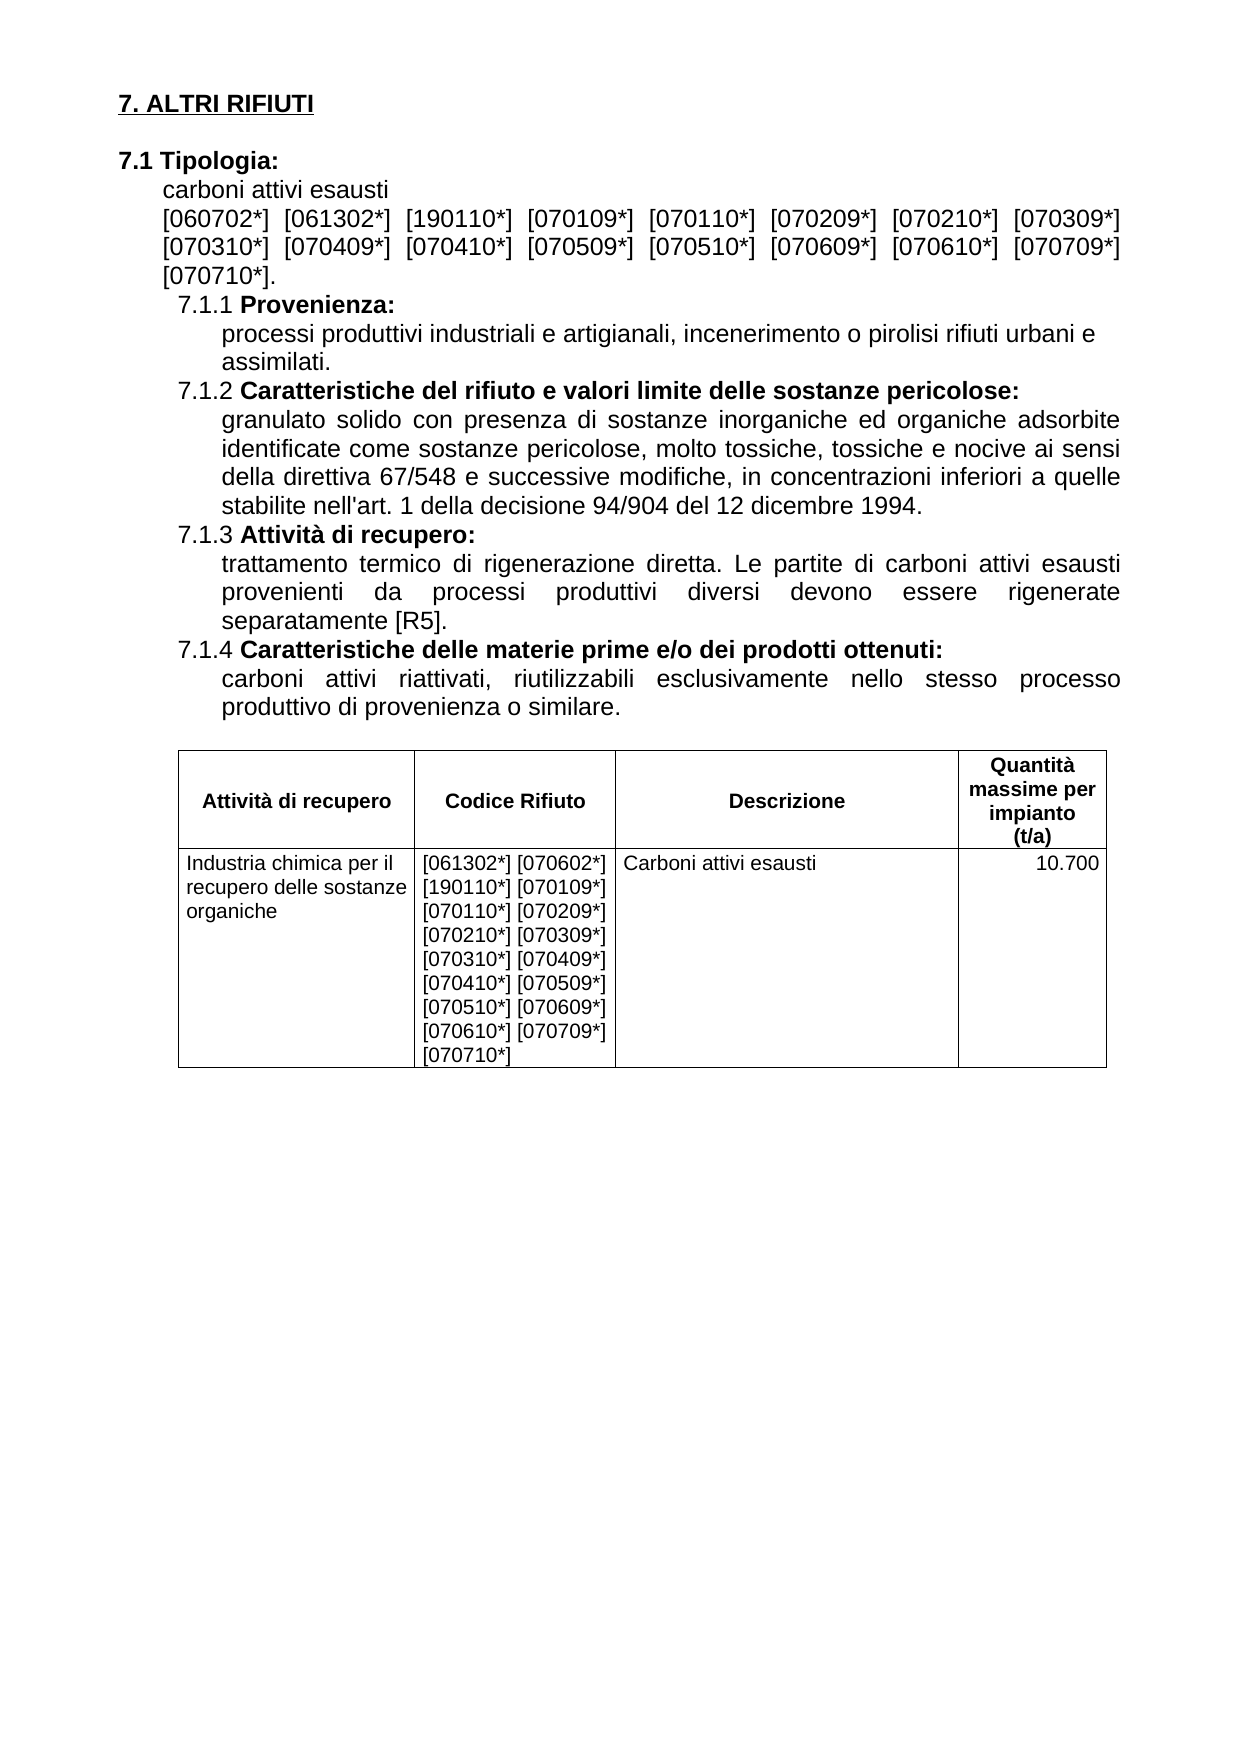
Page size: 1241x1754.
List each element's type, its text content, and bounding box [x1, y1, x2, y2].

table_cell [061302*] [070602*] [190110*] [070109*] [070110*] [070209*] [070210*] [070309*] [070310*] [070409*] [070410*] [070509*] [070510*] [070609*] [070610*] [070709*] [070710*] [415, 849, 615, 1067]
text 7.1.2 Caratteristiche del rifiuto e valori limite delle sostanze pericolose: [177, 376, 1122, 405]
text processi produttivi industriali e artigianali, incenerimento o pirolisi rifiuti urbani e [221, 319, 1122, 347]
table_cell Industria chimica per il recupero delle sostanze organiche [179, 849, 414, 1067]
text 7.1.3 Attività di recupero: [177, 520, 1122, 549]
table_header Descrizione [616, 751, 958, 848]
text assimilati. [221, 347, 1122, 376]
text 7.1.1 Provenienza: [177, 290, 1122, 319]
text 7. ALTRI RIFIUTI [118, 89, 1122, 117]
text granulato solido con presenza di sostanze inorganiche ed organiche adsorbite identificate come sostanze pericolose, molto tossiche, tossiche e nocive ai sensi della direttiva 67/548 e successive modifiche, in concentrazioni inferiori a quelle stabilite nell'art. 1 della decisione 94/904 del 12 dicembre 1994. [221, 405, 1122, 520]
subtitle 7.1 Tipologia: [118, 146, 1122, 175]
table_header Quantità massime per impianto (t/a) [959, 751, 1106, 848]
text carboni attivi esausti [162, 175, 1122, 204]
table_cell 10.700 [959, 849, 1106, 1067]
table_header Attività di recupero [179, 751, 414, 848]
text trattamento termico di rigenerazione diretta. Le partite di carboni attivi esausti provenienti da processi produttivi diversi devono essere rigenerate separatamente [R5]. [221, 549, 1122, 635]
table_header Codice Rifiuto [415, 751, 615, 848]
text 7.1.4 Caratteristiche delle materie prime e/o dei prodotti ottenuti: [177, 635, 1122, 664]
text carboni attivi riattivati, riutilizzabili esclusivamente nello stesso processo produttivo di provenienza o similare. [221, 664, 1122, 721]
table_cell Carboni attivi esausti [616, 849, 958, 1067]
text [060702*] [061302*] [190110*] [070109*] [070110*] [070209*] [070210*] [070309*] [070310*] [070409*] [070410*] [070509*] [070510*] [070609*] [070610*] [070709*] [070710*]. [162, 204, 1122, 290]
